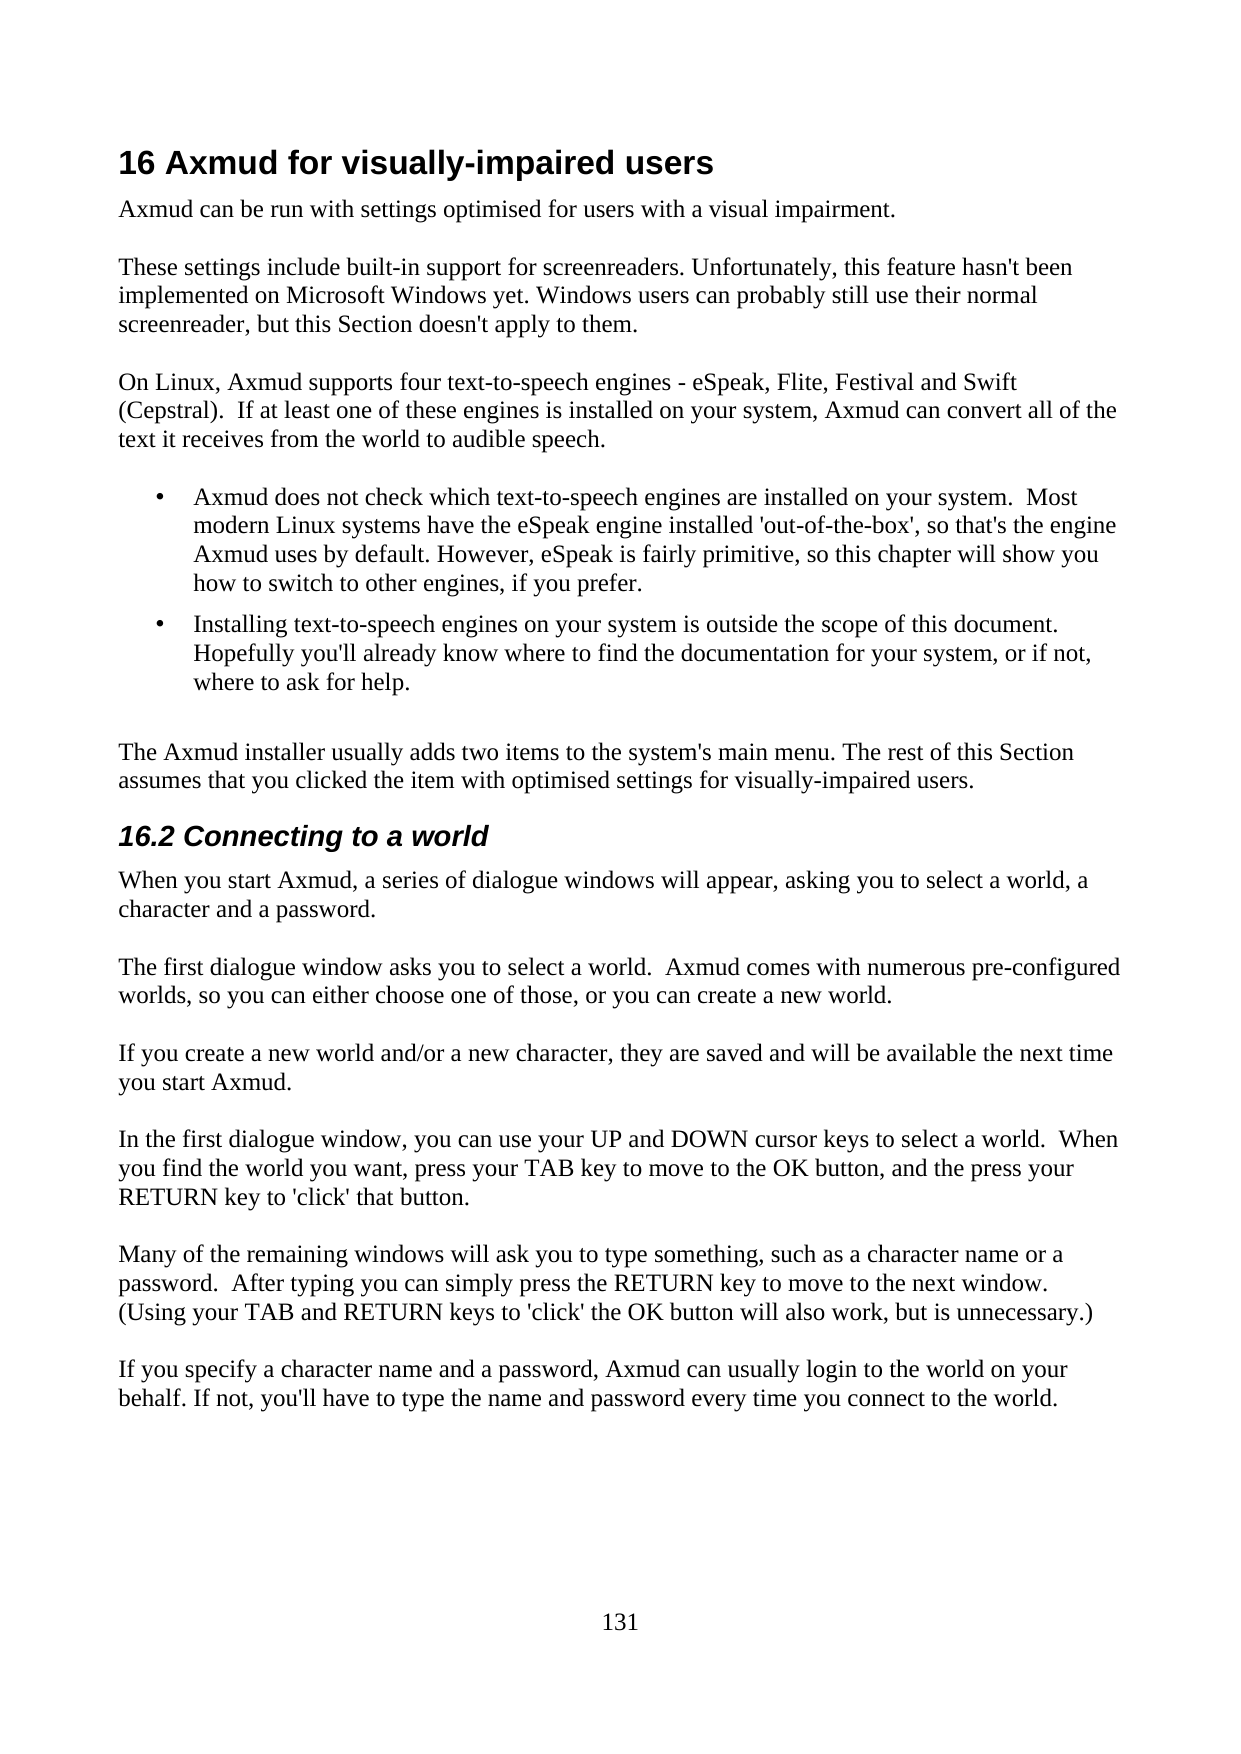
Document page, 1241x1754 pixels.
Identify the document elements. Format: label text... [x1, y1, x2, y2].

subtitle 16.2 Connecting to a world [118, 819, 1122, 853]
subtitle 16 Axmud for visually-impaired users [118, 143, 1122, 182]
text The Axmud installer usually adds two items to the system's main menu. The rest of this Section assumes that you clicked the item with optimised settings for visually-impaired users. [118, 737, 1122, 794]
text If you specify a character name and a password, Axmud can usually login to the world on your behalf. If not, you'll have to type the name and password every time you connect to the world. [118, 1354, 1122, 1412]
text If you create a new world and/or a new character, they are saved and will be available the next time you start Axmud. [118, 1038, 1122, 1095]
list Axmud does not check which text-to-speech engines are installed on your system. Most modern Linux systems have the eSpeak engine installed 'out-of-the-box', so that's the engine Axmud uses by default. However, eSpeak is fairly primitive, so this chapter will show you how to switch to other engines, if you prefer. [156, 482, 1122, 597]
text In the first dialogue window, you can use your UP and DOWN cursor keys to select a world. When you find the world you want, press your TAB key to move to the OK button, and the press your RETURN key to 'click' that button. [118, 1124, 1122, 1210]
text Many of the remaining windows will ask you to type something, such as a character name or a password. After typing you can simply press the RETURN key to move to the next window. (Using your TAB and RETURN keys to 'click' the OK button will also work, but is unnecessary.) [118, 1239, 1122, 1325]
list Installing text-to-speech engines on your system is outside the scope of this document. Hopefully you'll already know where to find the documentation for your system, or if not, where to ask for help. [156, 609, 1122, 696]
text Axmud can be run with settings optimised for users with a visual impairment. [118, 194, 1122, 223]
text When you start Axmud, a series of dialogue windows will appear, asking you to select a world, a character and a password. [118, 865, 1122, 923]
text The first dialogue window asks you to select a world. Axmud comes with numerous pre-configured worlds, so you can either choose one of those, or you can create a new world. [118, 952, 1122, 1009]
text These settings include built-in support for screenreaders. Unfortunately, this feature hasn't been implemented on Microsoft Windows yet. Windows users can probably still use their normal screenreader, but this Section doesn't apply to them. [118, 252, 1122, 338]
text On Linux, Axmud supports four text-to-speech engines - eSpeak, Flite, Festival and Swift (Cepstral). If at least one of these engines is installed on your system, Axmud can convert all of the text it receives from the world to audible speech. [118, 367, 1122, 453]
